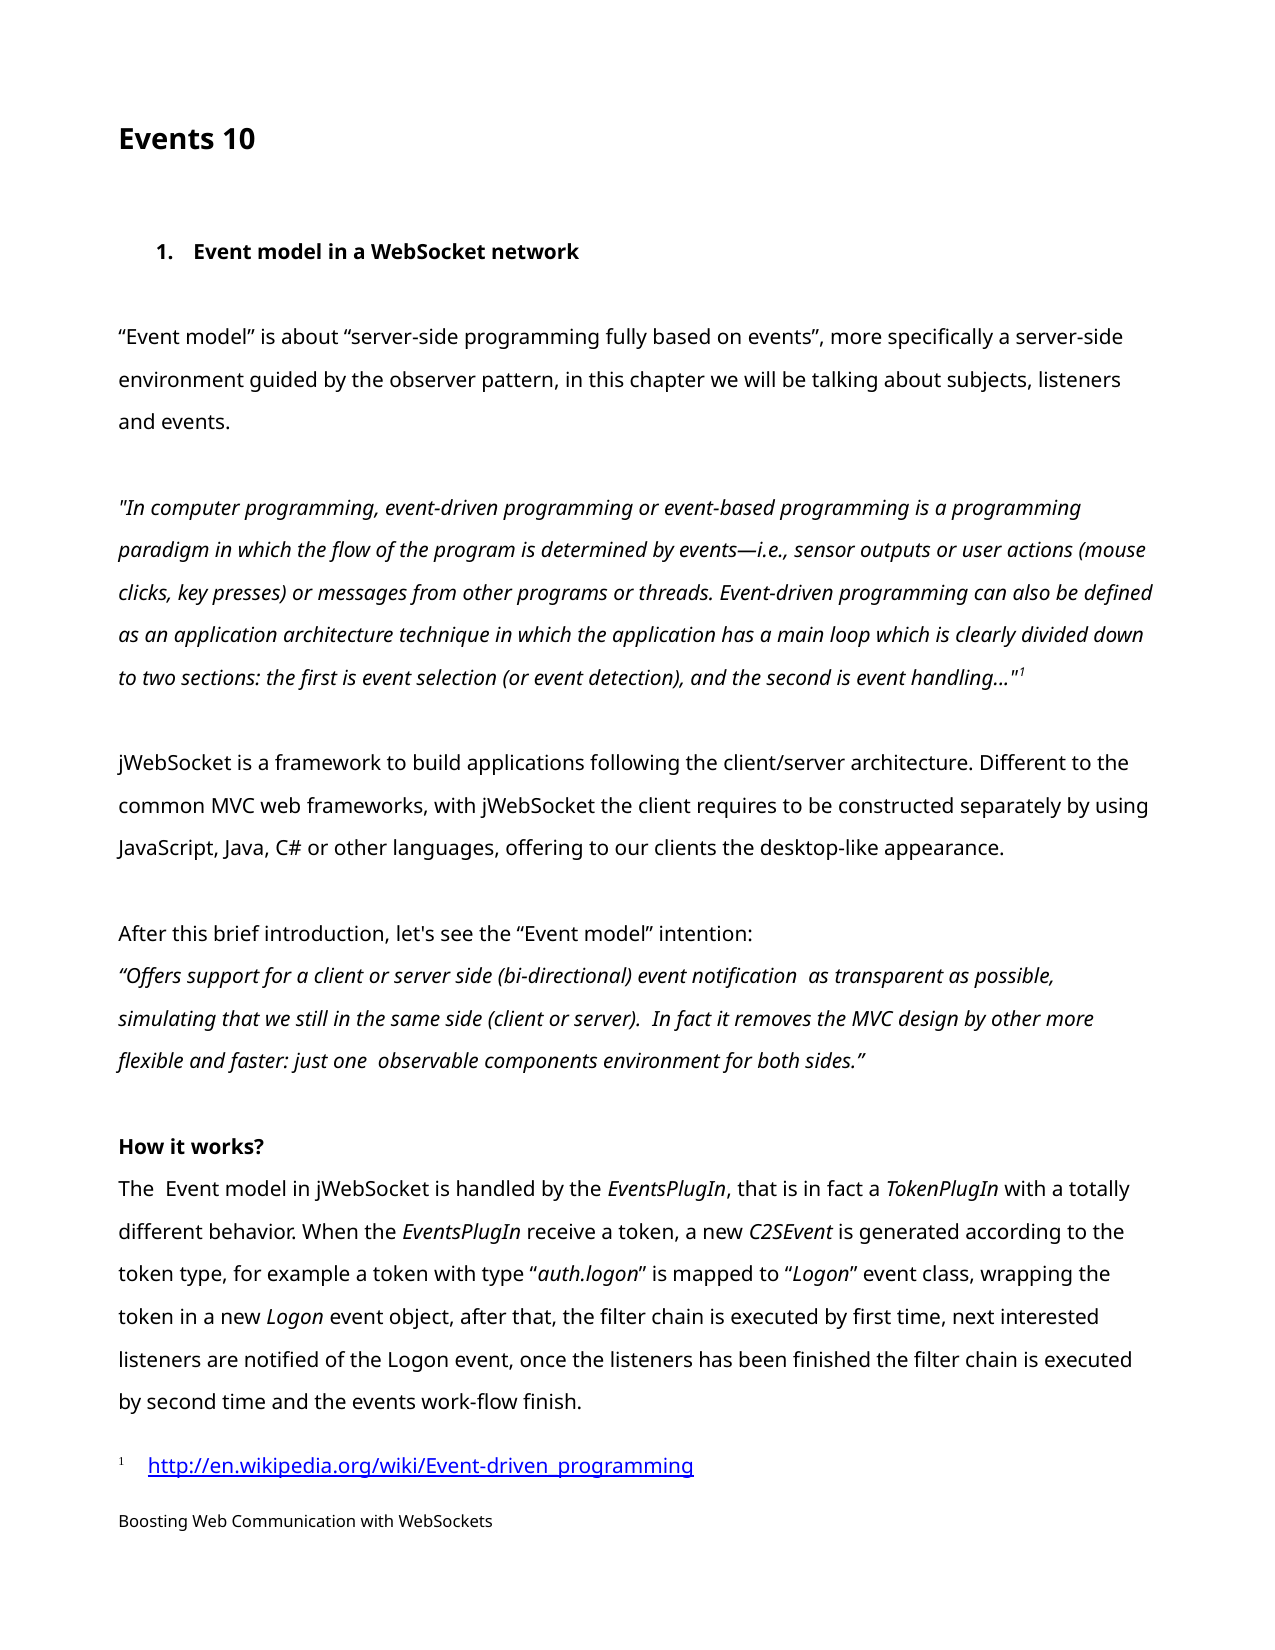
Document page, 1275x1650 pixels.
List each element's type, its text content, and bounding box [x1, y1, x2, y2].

text After this brief introduction, let's see the “Event model” intention: [118, 919, 1157, 947]
text http://en.wikipedia.org/wiki/Event-driven_programming [118, 1451, 1157, 1480]
text “Event model” is about “server-side programming fully based on events”, more specifically a server-side environment guided by the observer pattern, in this chapter we will be talking about subjects, listeners and events. [118, 322, 1157, 436]
text The Event model in jWebSocket is handled by the EventsPlugIn, that is in fact a TokenPlugIn with a totally different behavior. When the EventsPlugIn receive a token, a new C2SEvent is generated according to the token type, for example a token with type “auth.logon” is mapped to “Logon” event class, wrapping the token in a new Logon event object, after that, the filter chain is executed by first time, next interested listeners are notified of the Logon event, once the listeners has been finished the filter chain is executed by second time and the events work-flow finish. [118, 1174, 1157, 1416]
text How it works? [118, 1132, 1157, 1160]
text "In computer programming, event-driven programming or event-based programming is a programming paradigm in which the flow of the program is determined by events—i.e., sensor outputs or user actions (mouse clicks, key presses) or messages from other programs or threads. Event-driven programming can also be defined as an application architecture technique in which the application has a main loop which is clearly divided down to two sections: the first is event selection (or event detection), and the second is event handling..." [118, 493, 1157, 692]
text jWebSocket is a framework to build applications following the client/server architecture. Different to the common MVC web frameworks, with jWebSocket the client requires to be constructed separately by using JavaScript, Java, C# or other languages, offering to our clients the desktop-like appearance. [118, 748, 1157, 862]
text “Offers support for a client or server side (bi-directional) event notification as transparent as possible, simulating that we still in the same side (client or server). In fact it removes the MVC design by other more flexible and faster: just one observable components environment for both sides.” [118, 961, 1157, 1075]
list Event model in a WebSocket network [156, 237, 1157, 266]
text Events 10 [118, 118, 1157, 158]
